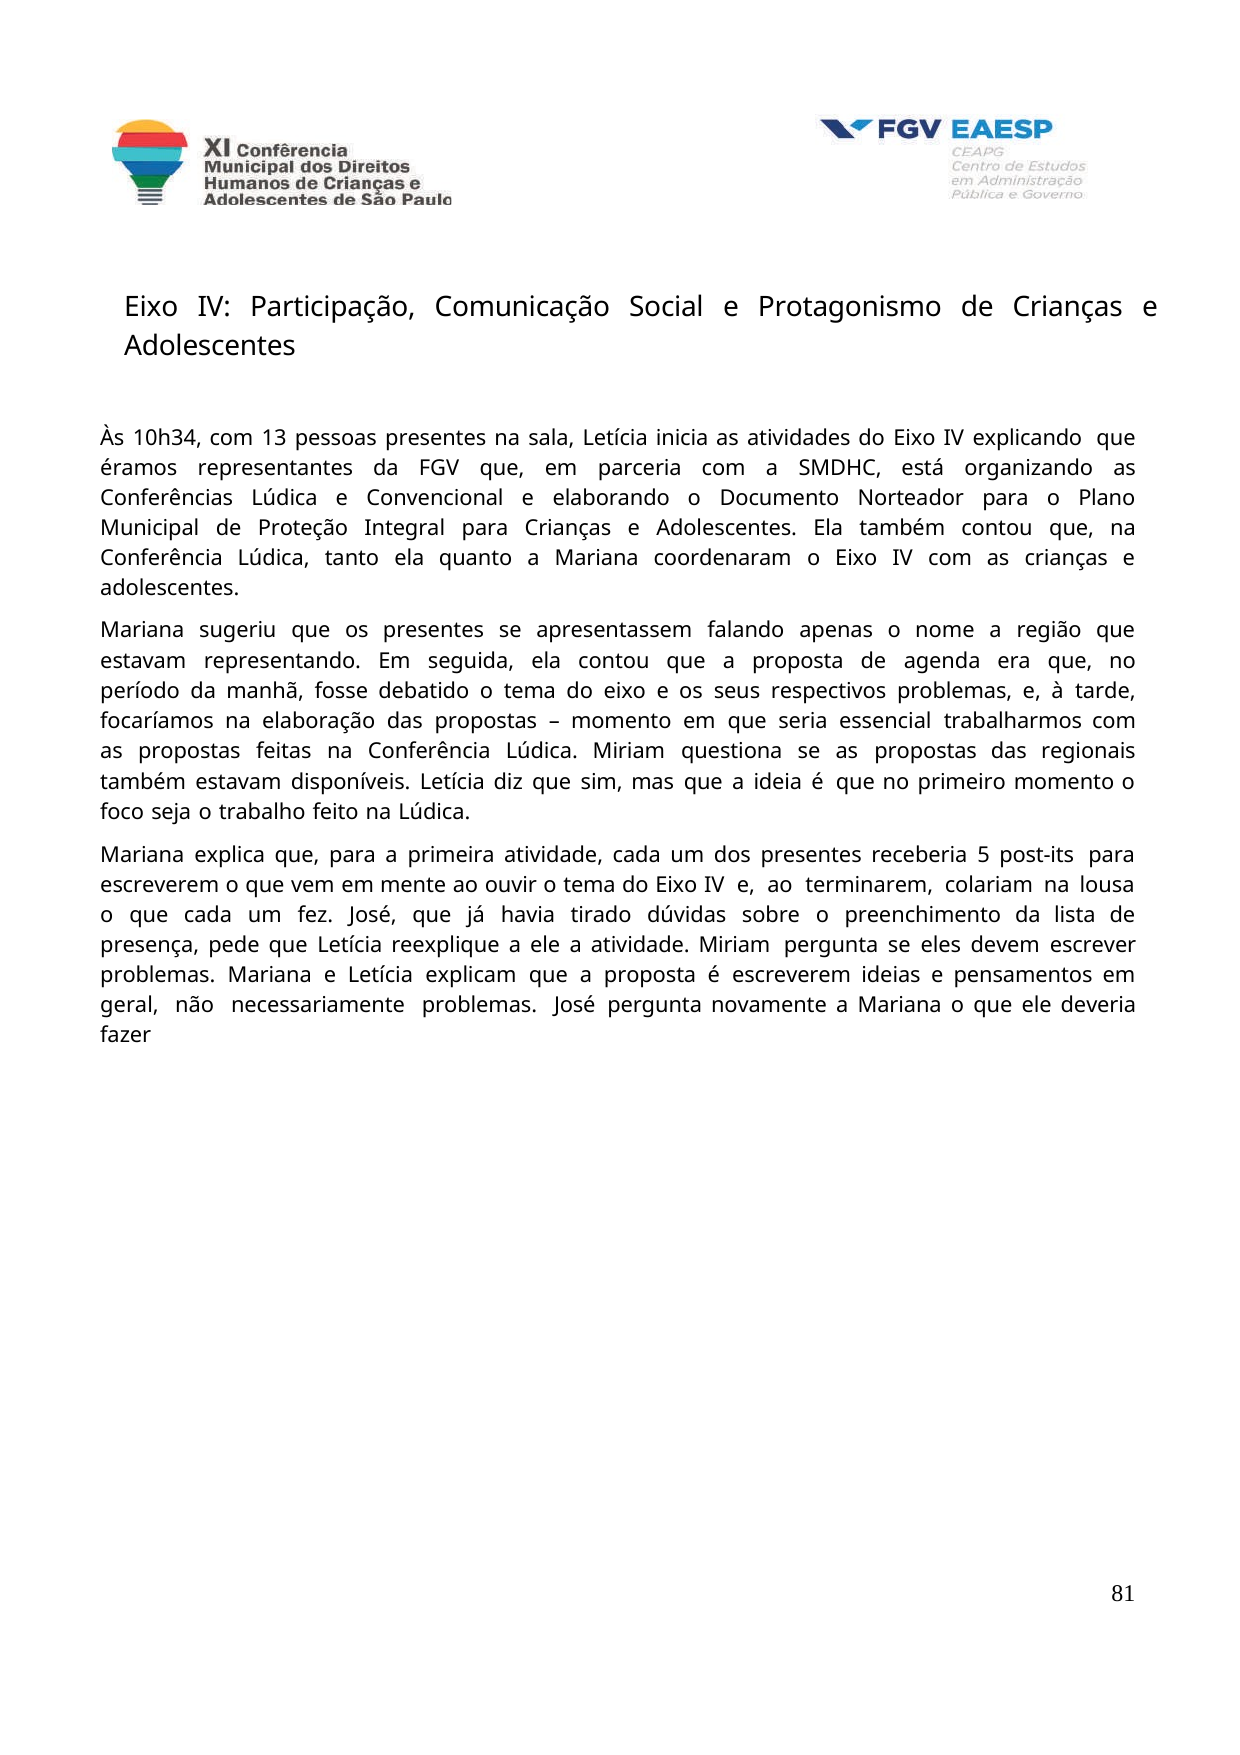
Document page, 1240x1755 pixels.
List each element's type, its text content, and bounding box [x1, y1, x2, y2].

text Às 10h34, com 13 pessoas presentes na sala, Letícia inicia as atividades do Eixo IV explicando que éramos representantes da FGV que, em parceria com a SMDHC, está organizando as Conferências Lúdica e Convencional e elaborando o Documento Norteador para o Plano Municipal de Proteção Integral para Crianças e Adolescentes. Ela também contou que, na Conferência Lúdica, tanto ela quanto a Mariana coordenaram o Eixo IV com as crianças e adolescentes. [100, 422, 1136, 602]
text Mariana explica que, para a primeira atividade, cada um dos presentes receberia 5 post-its para escreverem o que vem em mente ao ouvir o tema do Eixo IV e, ao terminarem, colariam na lousa o que cada um fez. José, que já havia tirado dúvidas sobre o preenchimento da lista de presença, pede que Letícia reexplique a ele a atividade. Miriam pergunta se eles devem escrever problemas. Mariana e Letícia explicam que a proposta é escreverem ideias e pensamentos em geral, não necessariamente problemas. José pergunta novamente a Mariana o que ele deveria fazer [100, 838, 1136, 1048]
text Mariana sugeriu que os presentes se apresentassem falando apenas o nome a região que estavam representando. Em seguida, ela contou que a proposta de agenda era que, no período da manhã, fosse debatido o tema do eixo e os seus respectivos problemas, e, à tarde, focaríamos na elaboração das propostas – momento em que seria essencial trabalharmos com as propostas feitas na Conferência Lúdica. Miriam questiona se as propostas das regionais também estavam disponíveis. Letícia diz que sim, mas que a ideia é que no primeiro momento o foco seja o trabalho feito na Lúdica. [100, 614, 1136, 826]
subtitle Eixo IV: Participação, Comunicação Social e Protagonismo de Crianças e Adolescentes [124, 286, 1158, 363]
